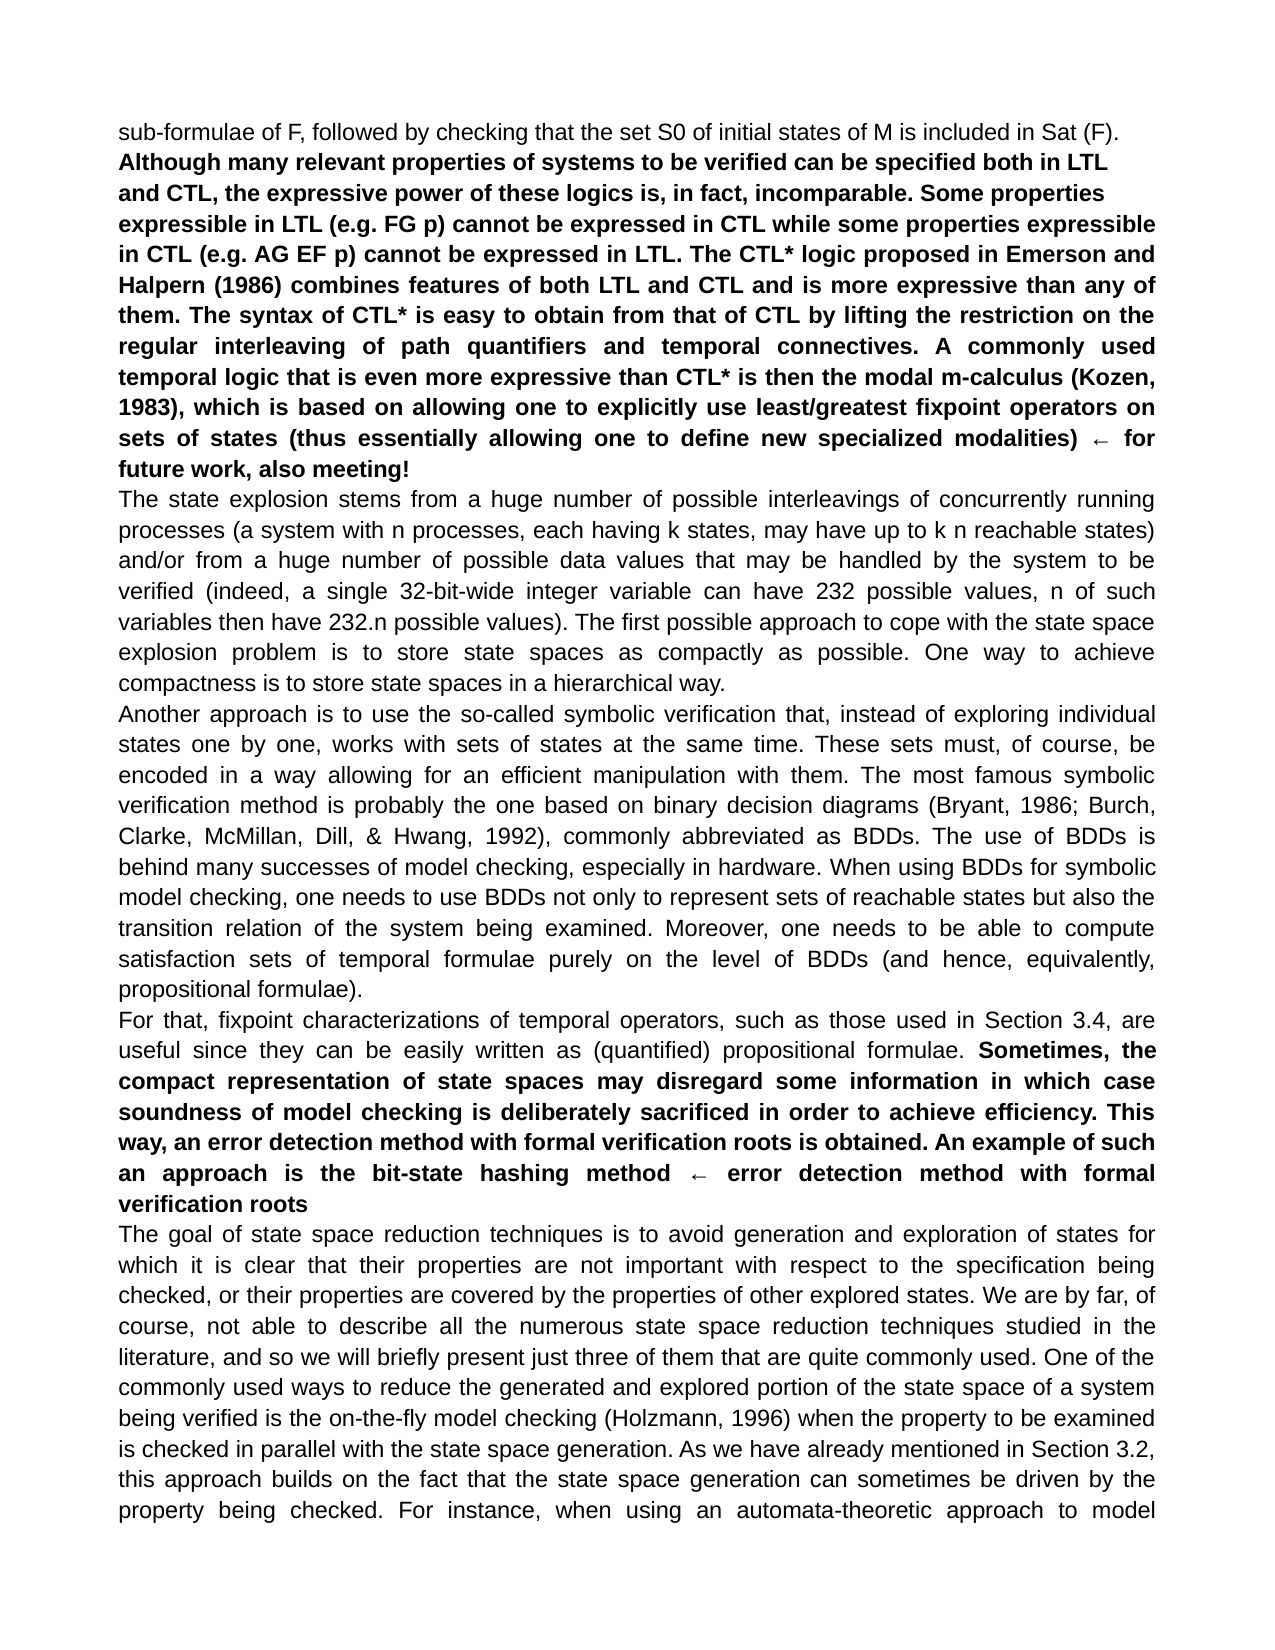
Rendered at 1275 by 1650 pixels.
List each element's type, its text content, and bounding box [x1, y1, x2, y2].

text The goal of state space reduction techniques is to avoid generation and exploration of states for which it is clear that their properties are not important with respect to the specification being checked, or their properties are covered by the properties of other explored states. We are by far, of course, not able to describe all the numerous state space reduction techniques studied in the literature, and so we will briefly present just three of them that are quite commonly used. One of the commonly used ways to reduce the generated and explored portion of the state space of a system being verified is the on-the-fly model checking (Holzmann, 1996) when the property to be examined is checked in parallel with the state space generation. As we have already mentioned in Section 3.2, this approach builds on the fact that the state space generation can sometimes be driven by the property being checked. For instance, when using an automata-theoretic approach to model [118, 1221, 1157, 1523]
text For that, fixpoint characterizations of temporal operators, such as those used in Section 3.4, are useful since they can be easily written as (quantified) propositional formulae. Sometimes, the compact representation of state spaces may disregard some information in which case soundness of model checking is deliberately sacrificed in order to achieve efficiency. This way, an error detection method with formal verification roots is obtained. An example of such an approach is the bit-state hashing method ← error detection method with formal verification roots [118, 1006, 1157, 1217]
text and CTL, the expressive power of these logics is, in fact, incomparable. Some properties [118, 179, 1157, 206]
text Another approach is to use the so-called symbolic verification that, instead of exploring individual states one by one, works with sets of states at the same time. These sets must, of course, be encoded in a way allowing for an efficient manipulation with them. The most famous symbolic verification method is probably the one based on binary decision diagrams (Bryant, 1986; Burch, Clarke, McMillan, Dill, & Hwang, 1992), commonly abbreviated as BDDs. The use of BDDs is behind many successes of model checking, especially in hardware. When using BDDs for symbolic model checking, one needs to use BDDs not only to represent sets of reachable states but also the transition relation of the system being examined. Moreover, one needs to be able to compute satisfaction sets of temporal formulae purely on the level of BDDs (and hence, equivalently, propositional formulae). [118, 700, 1157, 1002]
text Although many relevant properties of systems to be verified can be specified both in LTL [118, 149, 1157, 176]
text expressible in LTL (e.g. FG p) cannot be expressed in CTL while some properties expressible in CTL (e.g. AG EF p) cannot be expressed in LTL. The CTL* logic proposed in Emerson and Halpern (1986) combines features of both LTL and CTL and is more expressive than any of them. The syntax of CTL* is easy to obtain from that of CTL by lifting the restriction on the regular interleaving of path quantifiers and temporal connectives. A commonly used temporal logic that is even more expressive than CTL* is then the modal m-calculus (Kozen, 1983), which is based on allowing one to explicitly use least/greatest fixpoint operators on sets of states (thus essentially allowing one to define new specialized modalities) ← for future work, also meeting! [118, 210, 1157, 482]
text sub-formulae of F, followed by checking that the set S0 of initial states of M is included in Sat (F). [118, 118, 1157, 145]
text The state explosion stems from a huge number of possible interleavings of concurrently running processes (a system with n processes, each having k states, may have up to k n reachable states) and/or from a huge number of possible data values that may be handled by the system to be verified (indeed, a single 32-bit-wide integer variable can have 232 possible values, n of such variables then have 232.n possible values). The first possible approach to cope with the state space explosion problem is to store state spaces as compactly as possible. One way to achieve compactness is to store state spaces in a hierarchical way. [118, 486, 1157, 696]
